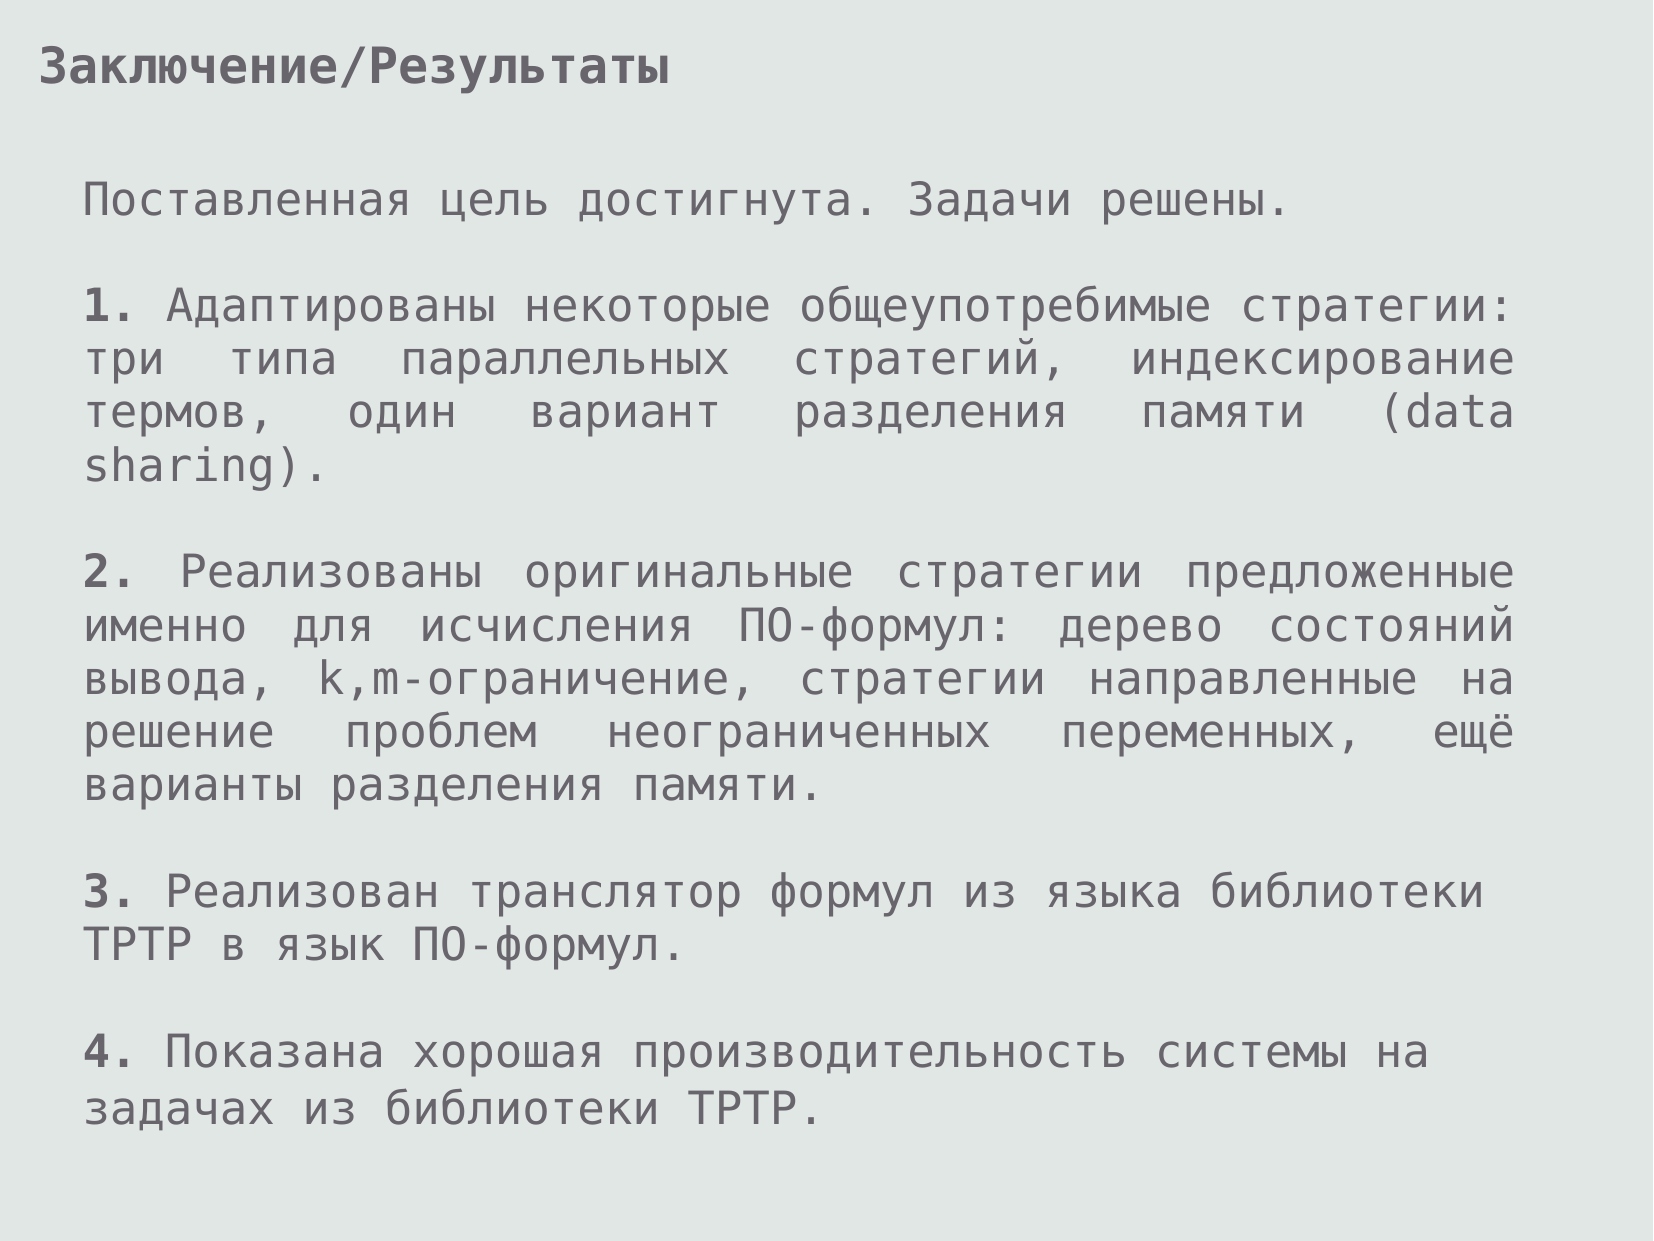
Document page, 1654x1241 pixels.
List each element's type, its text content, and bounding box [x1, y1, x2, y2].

text_box Поставленная цель достигнута. Задачи решены. 1. Адаптированы некоторые общеупотребимые стратегии: три типа параллельных стратегий, индексирование термов, один вариант разделения памяти (data sharing). 2. Реализованы оригинальные стратегии предложенные именно для исчисления ПО-формул: дерево состояний вывода, k,m-ограничение, стратегии направленные на решение проблем неограниченных переменных, ещё варианты разделения памяти. 3. Реализован транслятор формул из языка библиотеки TPTP в язык ПО-формул. 4. Показана хорошая производительность системы на задачах из библиотеки TPTP. [67, 165, 1531, 1156]
text_box Заключение/Результаты [23, 30, 1249, 104]
